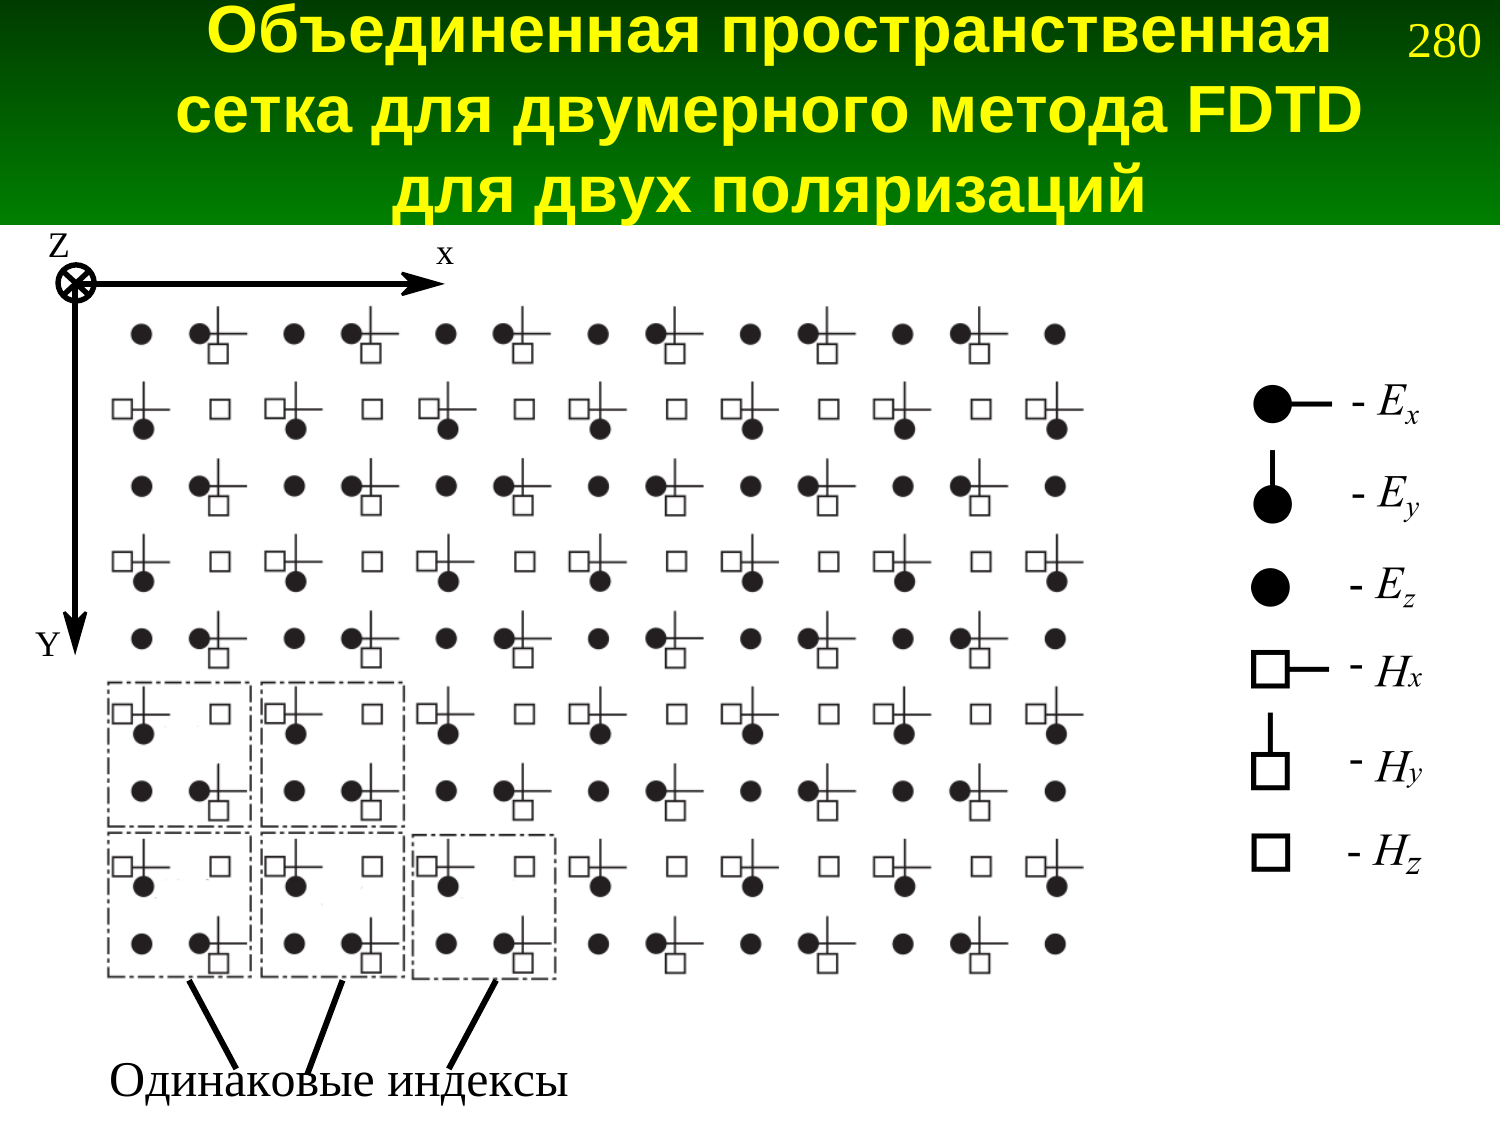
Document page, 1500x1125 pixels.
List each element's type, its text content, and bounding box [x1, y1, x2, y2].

title Объединенная пространственная сетка для двумерного метода FDTD для двух поляризаций [100, 0, 1441, 234]
text_box Одинаковые индексы [94, 1039, 584, 1115]
picture [35, 233, 1111, 1012]
picture [1251, 371, 1459, 875]
